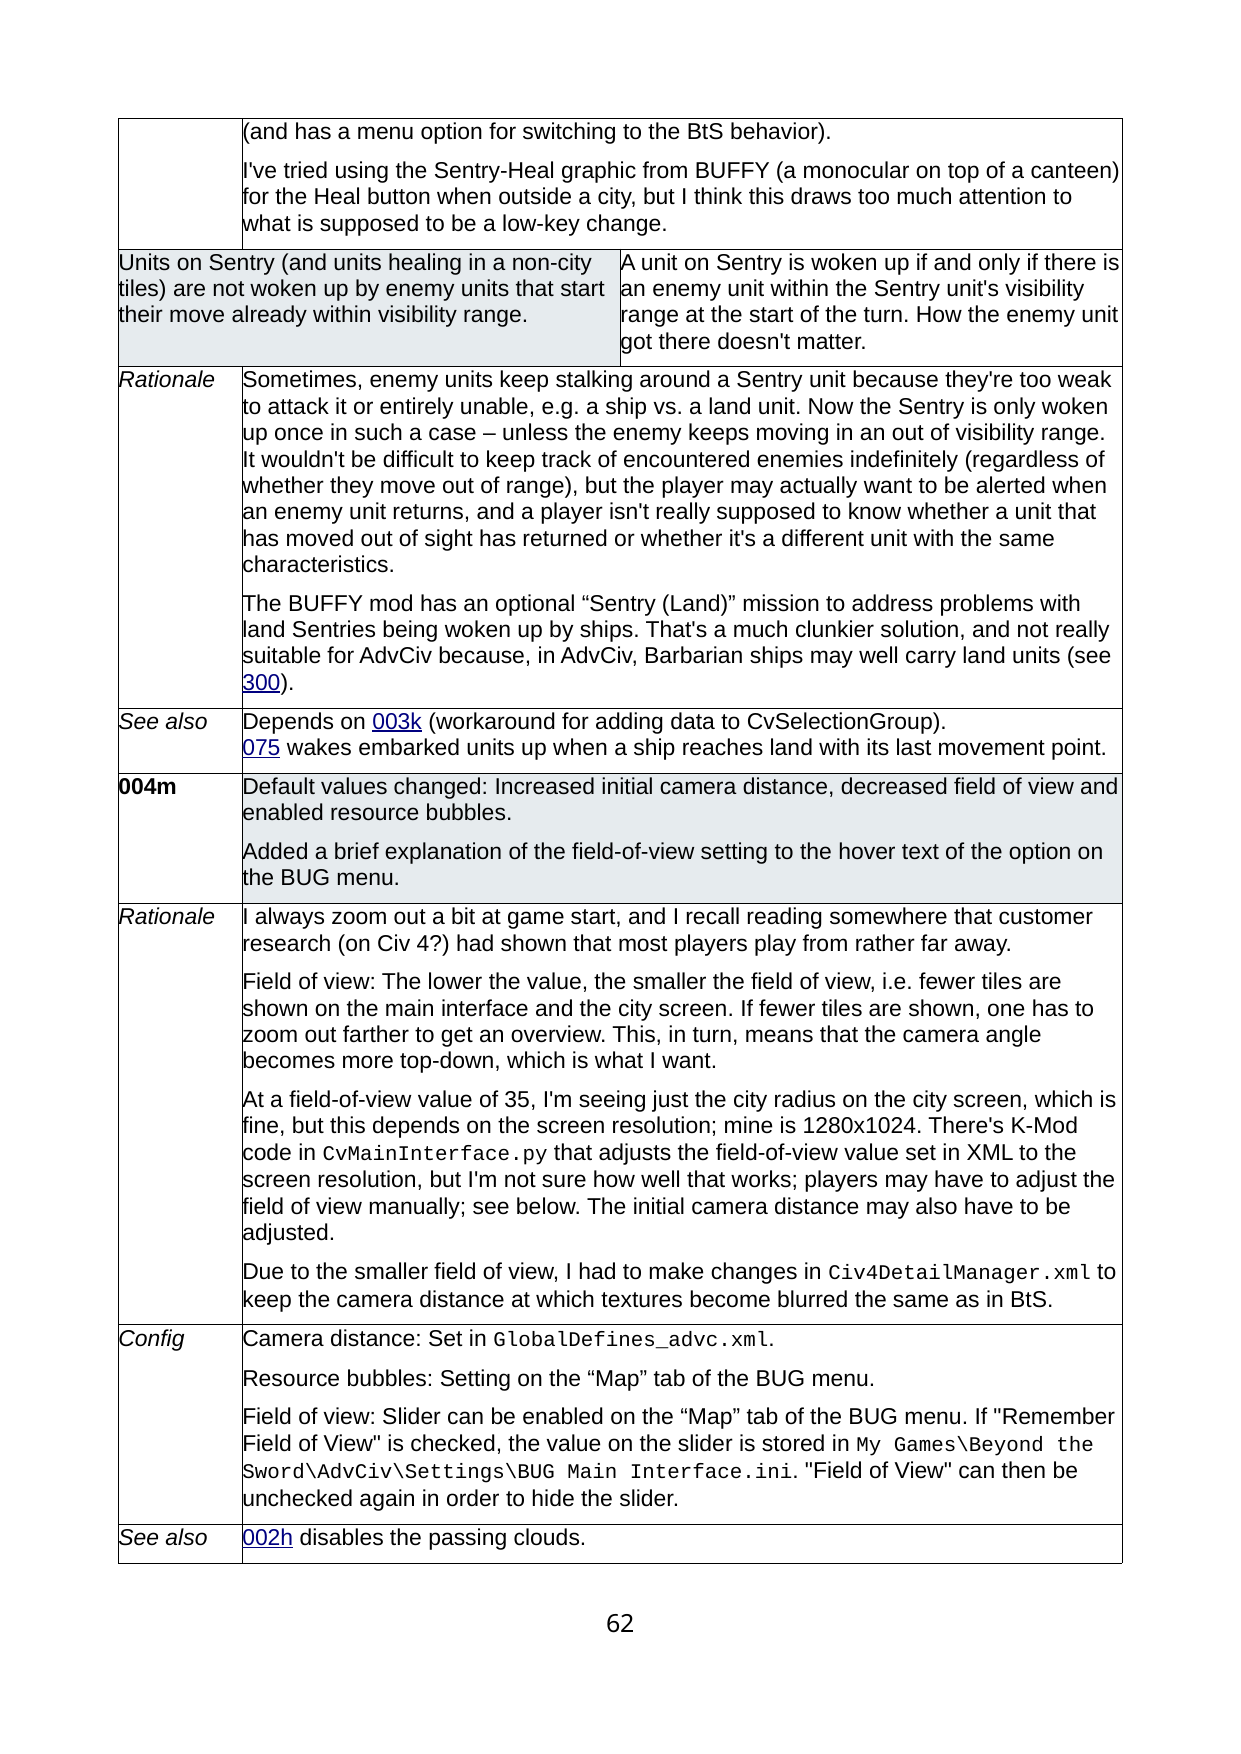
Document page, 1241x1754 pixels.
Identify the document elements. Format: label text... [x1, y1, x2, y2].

table_cell Sometimes, enemy units keep stalking around a Sentry unit because they're too weak to attack it or entirely unable, e.g. a ship vs. a land unit. Now the Sentry is only woken up once in such a case – unless the enemy keeps moving in an out of visibility range. It wouldn't be difficult to keep track of encountered enemies indefinitely (regardless of whether they move out of range), but the player may actually want to be alerted when an enemy unit returns, and a player isn't really supposed to know whether a unit that has moved out of sight has returned or whether it's a different unit with the same characteristics. The BUFFY mod has an optional “Sentry (Land)” mission to address problems with land Sentries being woken up by ships. That's a much clunkier solution, and not really suitable for AdvCiv because, in AdvCiv, Barbarian ships may well carry land units (see 300). [243, 367, 1122, 707]
table_cell Depends on 003k (workaround for adding data to CvSelectionGroup). 075 wakes embarked units up when a ship reaches land with its last movement point. [243, 709, 1122, 773]
table_cell [119, 119, 242, 248]
table_cell A unit on Sentry is woken up if and only if there is an enemy unit within the Sentry unit's visibility range at the start of the turn. How the enemy unit got there doesn't matter. [621, 250, 1122, 366]
table_cell Units on Sentry (and units healing in a non-city tiles) are not woken up by enemy units that start their move already within visibility range. [119, 250, 620, 366]
table_cell 002h disables the passing clouds. [243, 1525, 1122, 1563]
table_cell Rationale [119, 904, 242, 1324]
table_cell Camera distance: Set in GlobalDefines_advc.xml. Resource bubbles: Setting on the “Map” tab of the BUG menu. Field of view: Slider can be enabled on the “Map” tab of the BUG menu. If "Remember Field of View" is checked, the value on the slider is stored in My Games\Beyond the Sword\AdvCiv\Settings\BUG Main Interface.ini. "Field of View" can then be unchecked again in order to hide the slider. [243, 1325, 1122, 1524]
table_cell 004m [119, 774, 242, 903]
table_cell Rationale [119, 367, 242, 707]
table_cell (and has a menu option for switching to the BtS behavior). I've tried using the Sentry-Heal graphic from BUFFY (a monocular on top of a canteen) for the Heal button when outside a city, but I think this draws too much attention to what is supposed to be a low-key change. [243, 119, 1122, 248]
table_cell See also [119, 709, 242, 773]
table_cell Config [119, 1325, 242, 1524]
table_cell See also [119, 1525, 242, 1563]
table_cell I always zoom out a bit at game start, and I recall reading somewhere that customer research (on Civ 4?) had shown that most players play from rather far away. Field of view: The lower the value, the smaller the field of view, i.e. fewer tiles are shown on the main interface and the city screen. If fewer tiles are shown, one has to zoom out farther to get an overview. This, in turn, means that the camera angle becomes more top-down, which is what I want. At a field-of-view value of 35, I'm seeing just the city radius on the city screen, which is fine, but this depends on the screen resolution; mine is 1280x1024. There's K-Mod code in CvMainInterface.py that adjusts the field-of-view value set in XML to the screen resolution, but I'm not sure how well that works; players may have to adjust the field of view manually; see below. The initial camera distance may also have to be adjusted. Due to the smaller field of view, I had to make changes in Civ4DetailManager.xml to keep the camera distance at which textures become blurred the same as in BtS. [243, 904, 1122, 1324]
table_cell Default values changed: Increased initial camera distance, decreased field of view and enabled resource bubbles. Added a brief explanation of the field-of-view setting to the hover text of the option on the BUG menu. [243, 774, 1122, 903]
